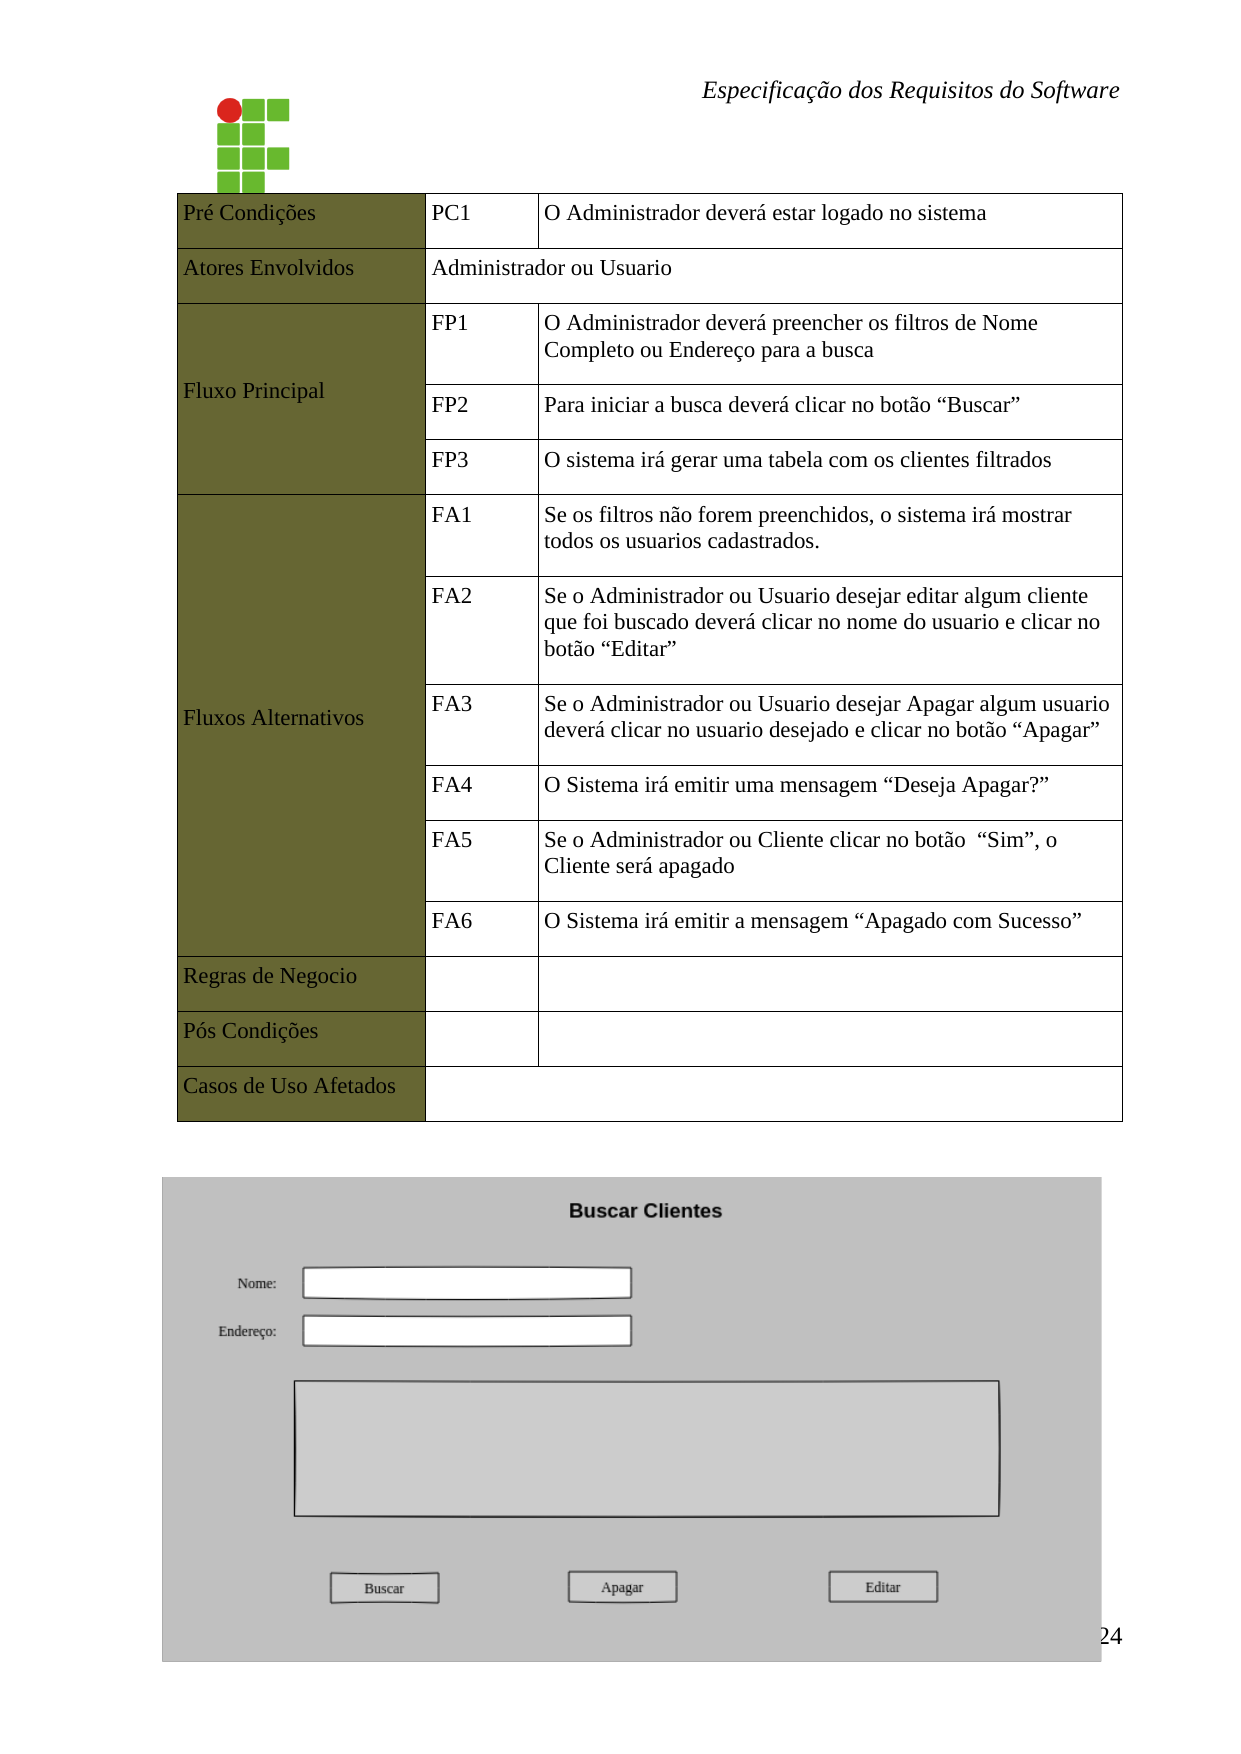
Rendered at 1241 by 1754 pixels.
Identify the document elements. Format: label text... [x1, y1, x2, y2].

table_cell FA2 [426, 577, 538, 683]
table_cell FA6 [426, 902, 538, 956]
table_cell FA5 [426, 821, 538, 901]
table_cell Fluxo Principal [178, 304, 425, 494]
table_cell Se o Administrador ou Usuario desejar editar algum cliente que foi buscado deverá clicar no nome do usuario e clicar no botão “Editar” [539, 577, 1122, 683]
table_cell FA1 [426, 495, 538, 576]
table_cell [426, 957, 538, 1011]
table_cell Para iniciar a busca deverá clicar no botão “Buscar” [539, 385, 1122, 439]
table_cell Pós Condições [178, 1012, 425, 1066]
table_cell [539, 1012, 1122, 1066]
table_cell O Sistema irá emitir a mensagem “Apagado com Sucesso” [539, 902, 1122, 956]
table_cell FA4 [426, 766, 538, 820]
table_cell FP2 [426, 385, 538, 439]
table_cell [539, 957, 1122, 1011]
table_cell Se o Administrador ou Usuario desejar Apagar algum usuario deverá clicar no usuario desejado e clicar no botão “Apagar” [539, 685, 1122, 765]
table_cell PC1 [426, 194, 538, 248]
table_cell [426, 1012, 538, 1066]
table_cell Atores Envolvidos [178, 249, 425, 303]
table_cell Regras de Negocio [178, 957, 425, 1011]
table_cell Fluxos Alternativos [178, 495, 425, 956]
table_cell Se os filtros não forem preenchidos, o sistema irá mostrar todos os usuarios cadastrados. [539, 495, 1122, 576]
table_cell Casos de Uso Afetados [178, 1067, 425, 1121]
table_cell FP1 [426, 304, 538, 384]
table_cell FA3 [426, 685, 538, 765]
table_cell [426, 1067, 1122, 1121]
table_cell Administrador ou Usuario [426, 249, 1122, 303]
table_cell Se o Administrador ou Cliente clicar no botão “Sim”, o Cliente será apagado [539, 821, 1122, 901]
table_cell FP3 [426, 440, 538, 494]
table_cell O Sistema irá emitir uma mensagem “Deseja Apagar?” [539, 766, 1122, 820]
table_cell O Administrador deverá preencher os filtros de Nome Completo ou Endereço para a busca [539, 304, 1122, 384]
picture [160, 1177, 1106, 1670]
picture [214, 98, 290, 193]
table_cell O Administrador deverá estar logado no sistema [539, 194, 1122, 248]
table_cell O sistema irá gerar uma tabela com os clientes filtrados [539, 440, 1122, 494]
table_cell Pré Condições [178, 194, 425, 248]
